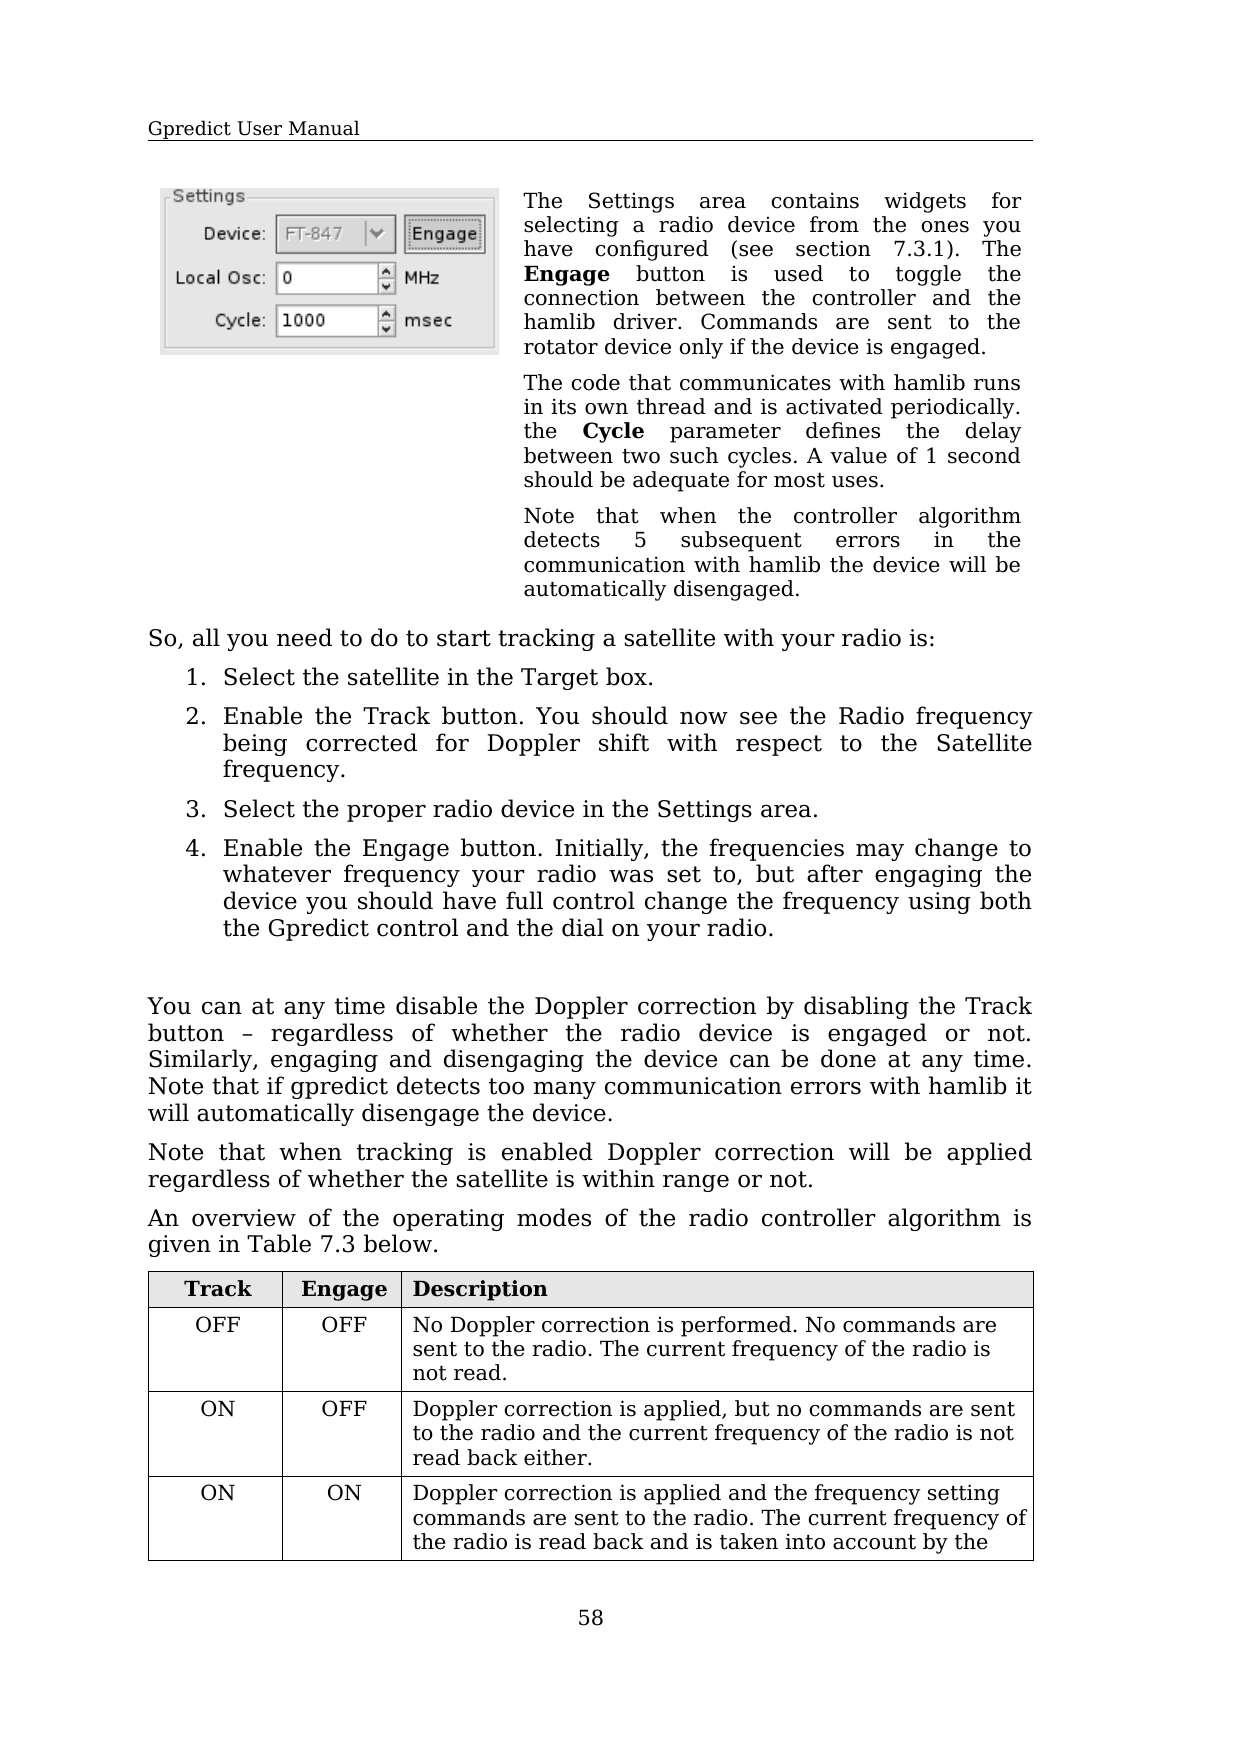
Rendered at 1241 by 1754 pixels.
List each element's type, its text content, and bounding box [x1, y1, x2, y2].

table_header Track [149, 1272, 282, 1307]
picture [160, 188, 500, 355]
list Select the proper radio device in the Settings area. [185, 796, 1033, 822]
text So, all you need to do to start tracking a satellite with your radio is: [148, 625, 1033, 652]
table_header Engage [283, 1272, 401, 1307]
table_cell OFF [149, 1308, 282, 1391]
table_header Description [402, 1272, 1033, 1307]
table_cell The Settings area contains widgets for selecting a radio device from the ones you have configured (see section 7.3.1). The Engage button is used to toggle the connection between the controller and the hamlib driver. Commands are sent to the rotator device only if the device is engaged. The code that communicates with hamlib runs in its own thread and is activated periodically. the Cycle parameter defines the delay between two such cycles. A value of 1 second should be adequate for most uses. Note that when the controller algorithm detects 5 subsequent errors in the communication with hamlib the device will be automatically disengaged. [512, 177, 1033, 613]
table_cell No Doppler correction is performed. No commands are sent to the radio. The current frequency of the radio is not read. [402, 1308, 1033, 1391]
table_cell Doppler correction is applied, but no commands are sent to the radio and the current frequency of the radio is not read back either. [402, 1392, 1033, 1476]
text You can at any time disable the Doppler correction by disabling the Track button – regardless of whether the radio device is engaged or not. Similarly, engaging and disengaging the device can be done at any time. Note that if gpredict detects too many communication errors with hamlib it will automatically disengage the device. [148, 993, 1033, 1127]
text Note that when tracking is enabled Doppler correction will be applied regardless of whether the satellite is within range or not. [148, 1139, 1033, 1192]
table_cell ON [283, 1477, 401, 1560]
list Enable the Engage button. Initially, the frequencies may change to whatever frequency your radio was set to, but after engaging the device you should have full control change the frequency using both the Gpredict control and the dial on your radio. [185, 835, 1033, 942]
list Enable the Track button. You should now see the Radio frequency being corrected for Doppler shift with respect to the Satellite frequency. [185, 703, 1033, 783]
text An overview of the operating modes of the radio controller algorithm is given in Table 7.3 below. [148, 1205, 1033, 1258]
table_cell ON [149, 1392, 282, 1476]
table_cell ON [149, 1477, 282, 1560]
list Select the satellite in the Target box. [185, 664, 1033, 691]
table_cell OFF [283, 1392, 401, 1476]
table_cell [148, 177, 512, 354]
table_cell OFF [283, 1308, 401, 1391]
table_cell Doppler correction is applied and the frequency setting commands are sent to the radio. The current frequency of the radio is read back and is taken into account by the [402, 1477, 1033, 1560]
table_cell [148, 355, 512, 613]
